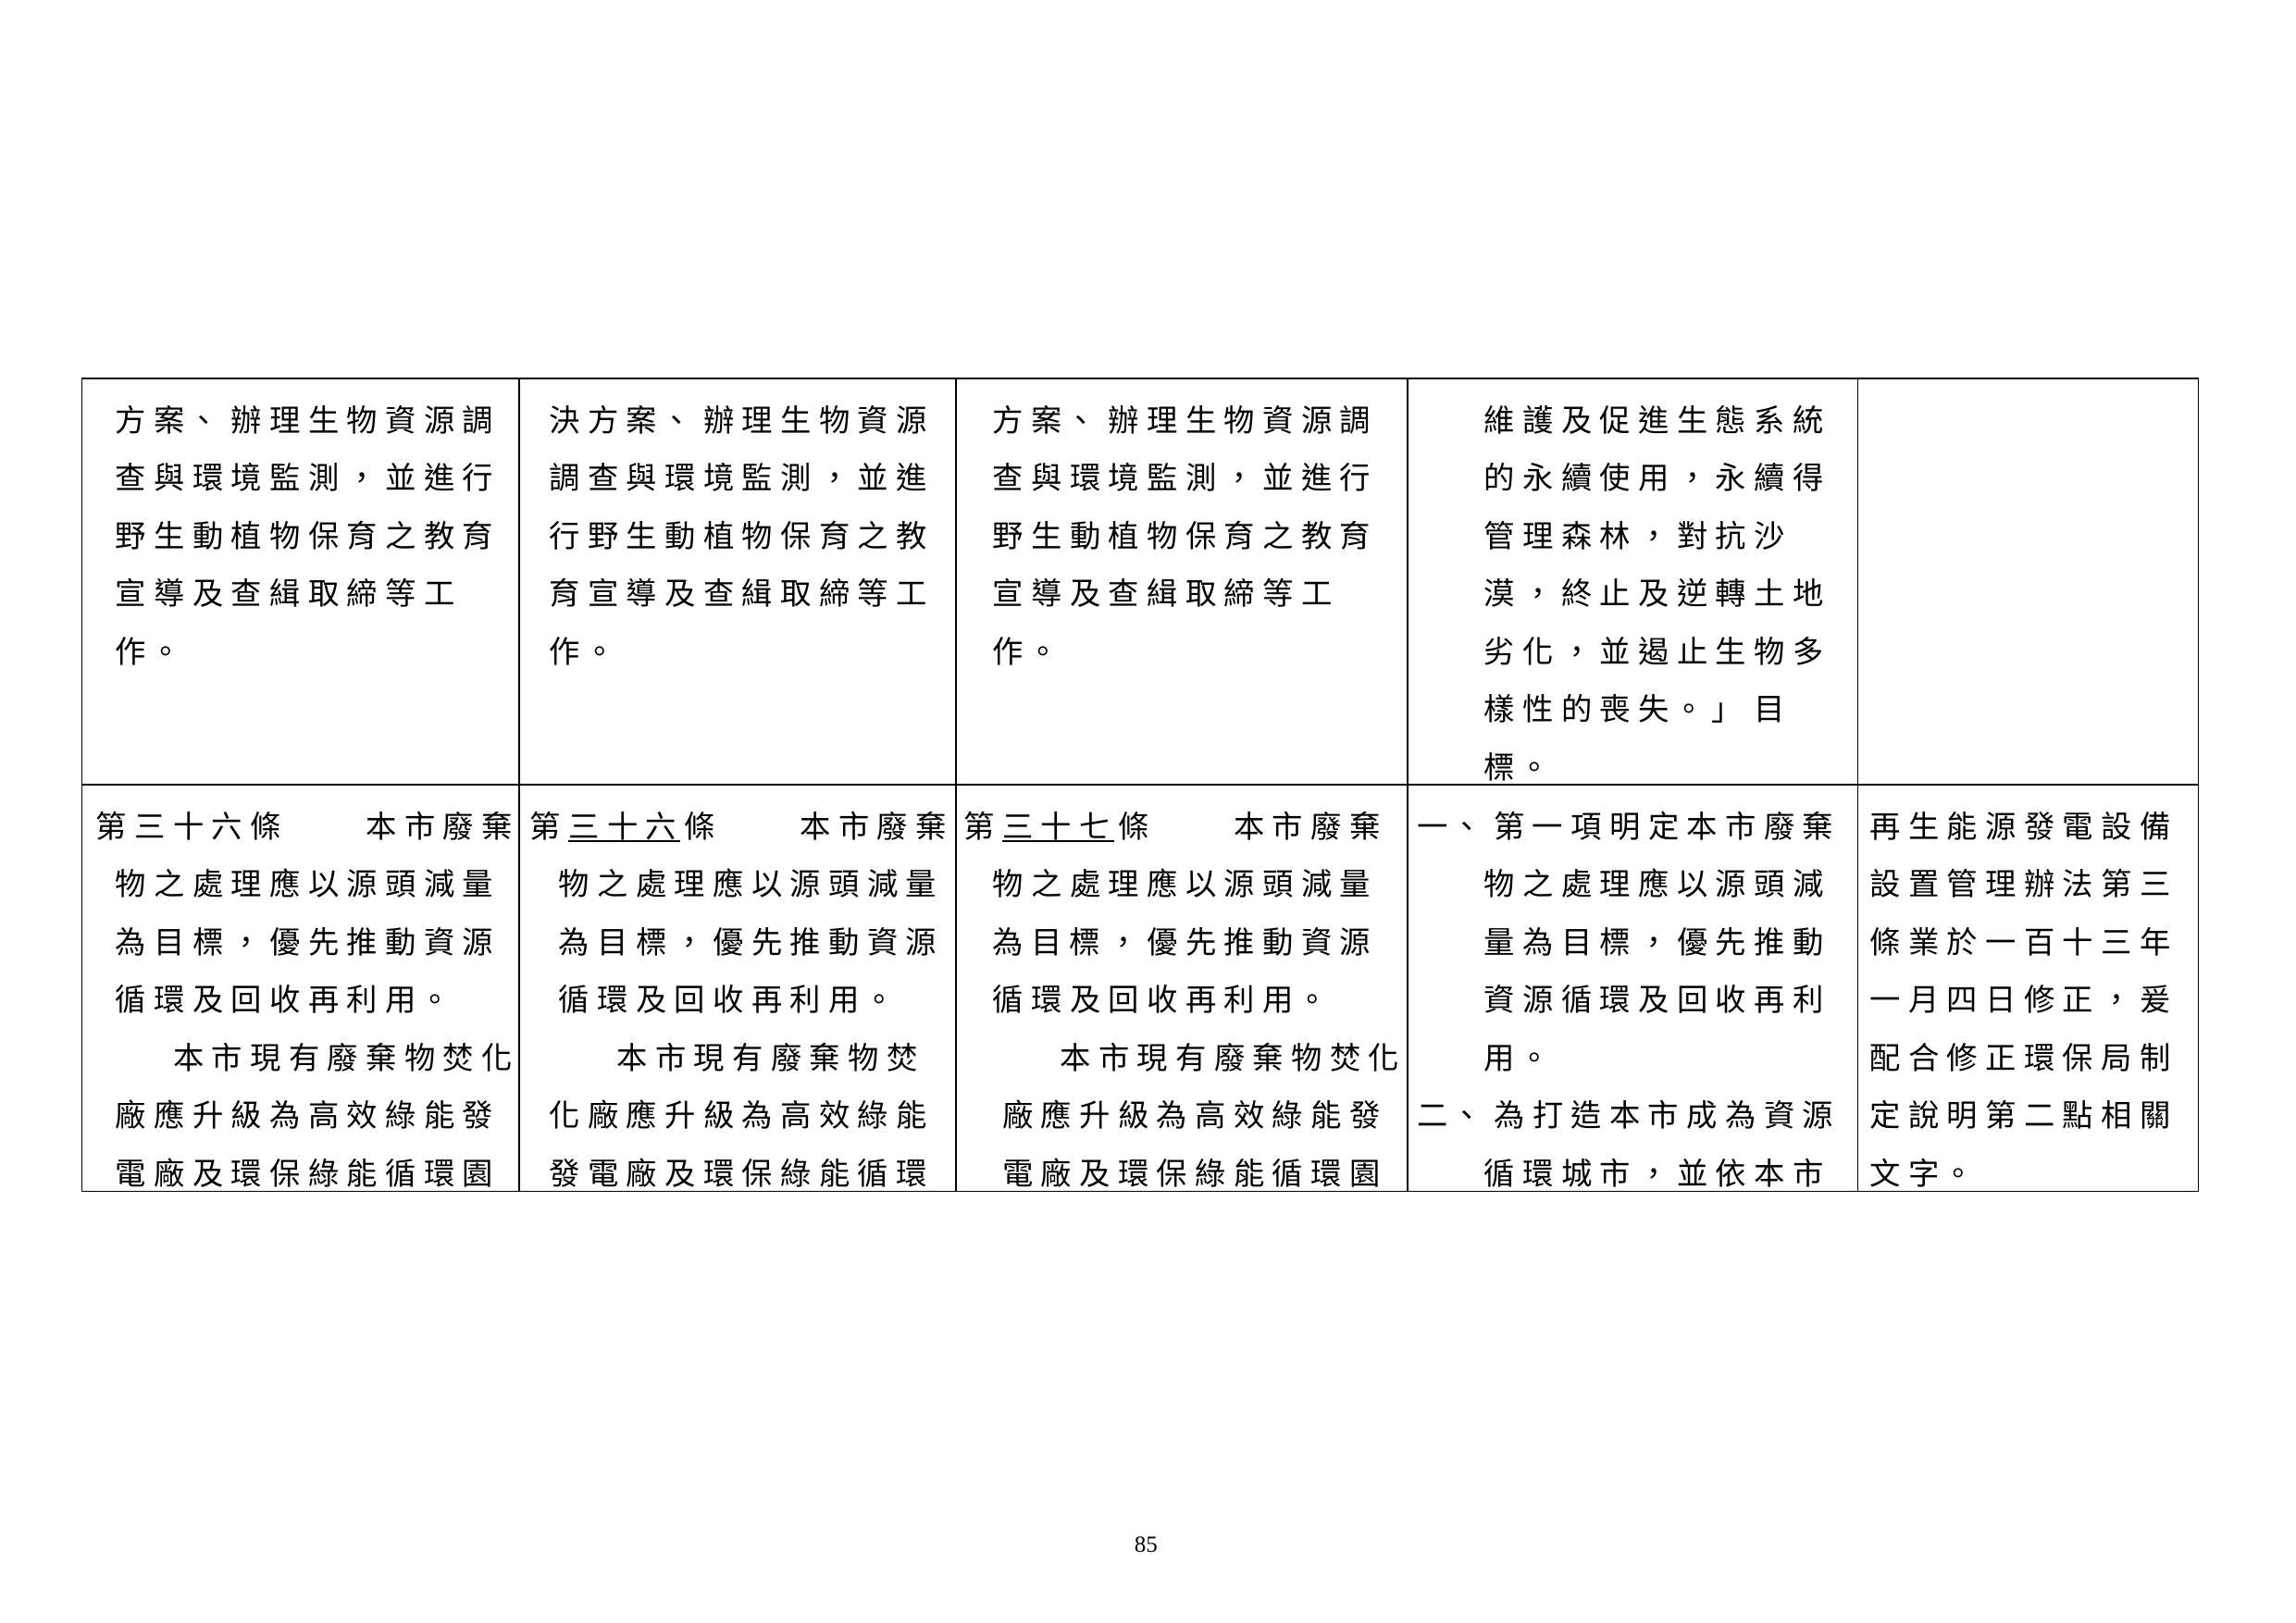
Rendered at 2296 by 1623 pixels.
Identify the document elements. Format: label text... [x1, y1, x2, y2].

table_cell 決方案、辦理生物資源調查與環境監測，並進行野生動植物保育之教育宣導及查緝取締等工作。 [520, 379, 955, 784]
table_cell 維護及促進生態系統的永續使用，永續得管理森林，對抗沙漠，終止及逆轉土地劣化，並遏止生物多樣性的喪失。」目標。 [1409, 379, 1857, 784]
table_cell 第三十六條 本市廢棄物之處理應以源頭減量為目標，優先推動資源循環及回收再利用。 本市現有廢棄物焚化廠應升級為高效綠能發電廠及環保綠能循環園 [82, 786, 518, 1190]
table_cell 方案、辦理生物資源調查與環境監測，並進行野生動植物保育之教育宣導及查緝取締等工作。 [82, 379, 518, 784]
table_cell 第三十七條 本市廢棄物之處理應以源頭減量為目標，優先推動資源循環及回收再利用。 本市現有廢棄物焚化廠應升級為高效綠能發電廠及環保綠能循環園 [957, 786, 1407, 1190]
table_cell [1858, 379, 2198, 784]
table_cell 方案、辦理生物資源調查與環境監測，並進行野生動植物保育之教育宣導及查緝取締等工作。 [957, 379, 1407, 784]
table_cell 再生能源發電設備設置管理辦法第三條業於一百十三年一月四日修正，爰配合修正環保局制定說明第二點相關文字。 [1858, 786, 2198, 1190]
table_cell 一、第一項明定本市廢棄物之處理應以源頭減量為目標，優先推動資源循環及回收再利用。 二、為打造本市成為資源循環城市，並依本市 [1409, 786, 1857, 1190]
table_cell 第三十六條 本市廢棄物之處理應以源頭減量為目標，優先推動資源循環及回收再利用。 本市現有廢棄物焚化廠應升級為高效綠能發電廠及環保綠能循環 [520, 786, 955, 1190]
